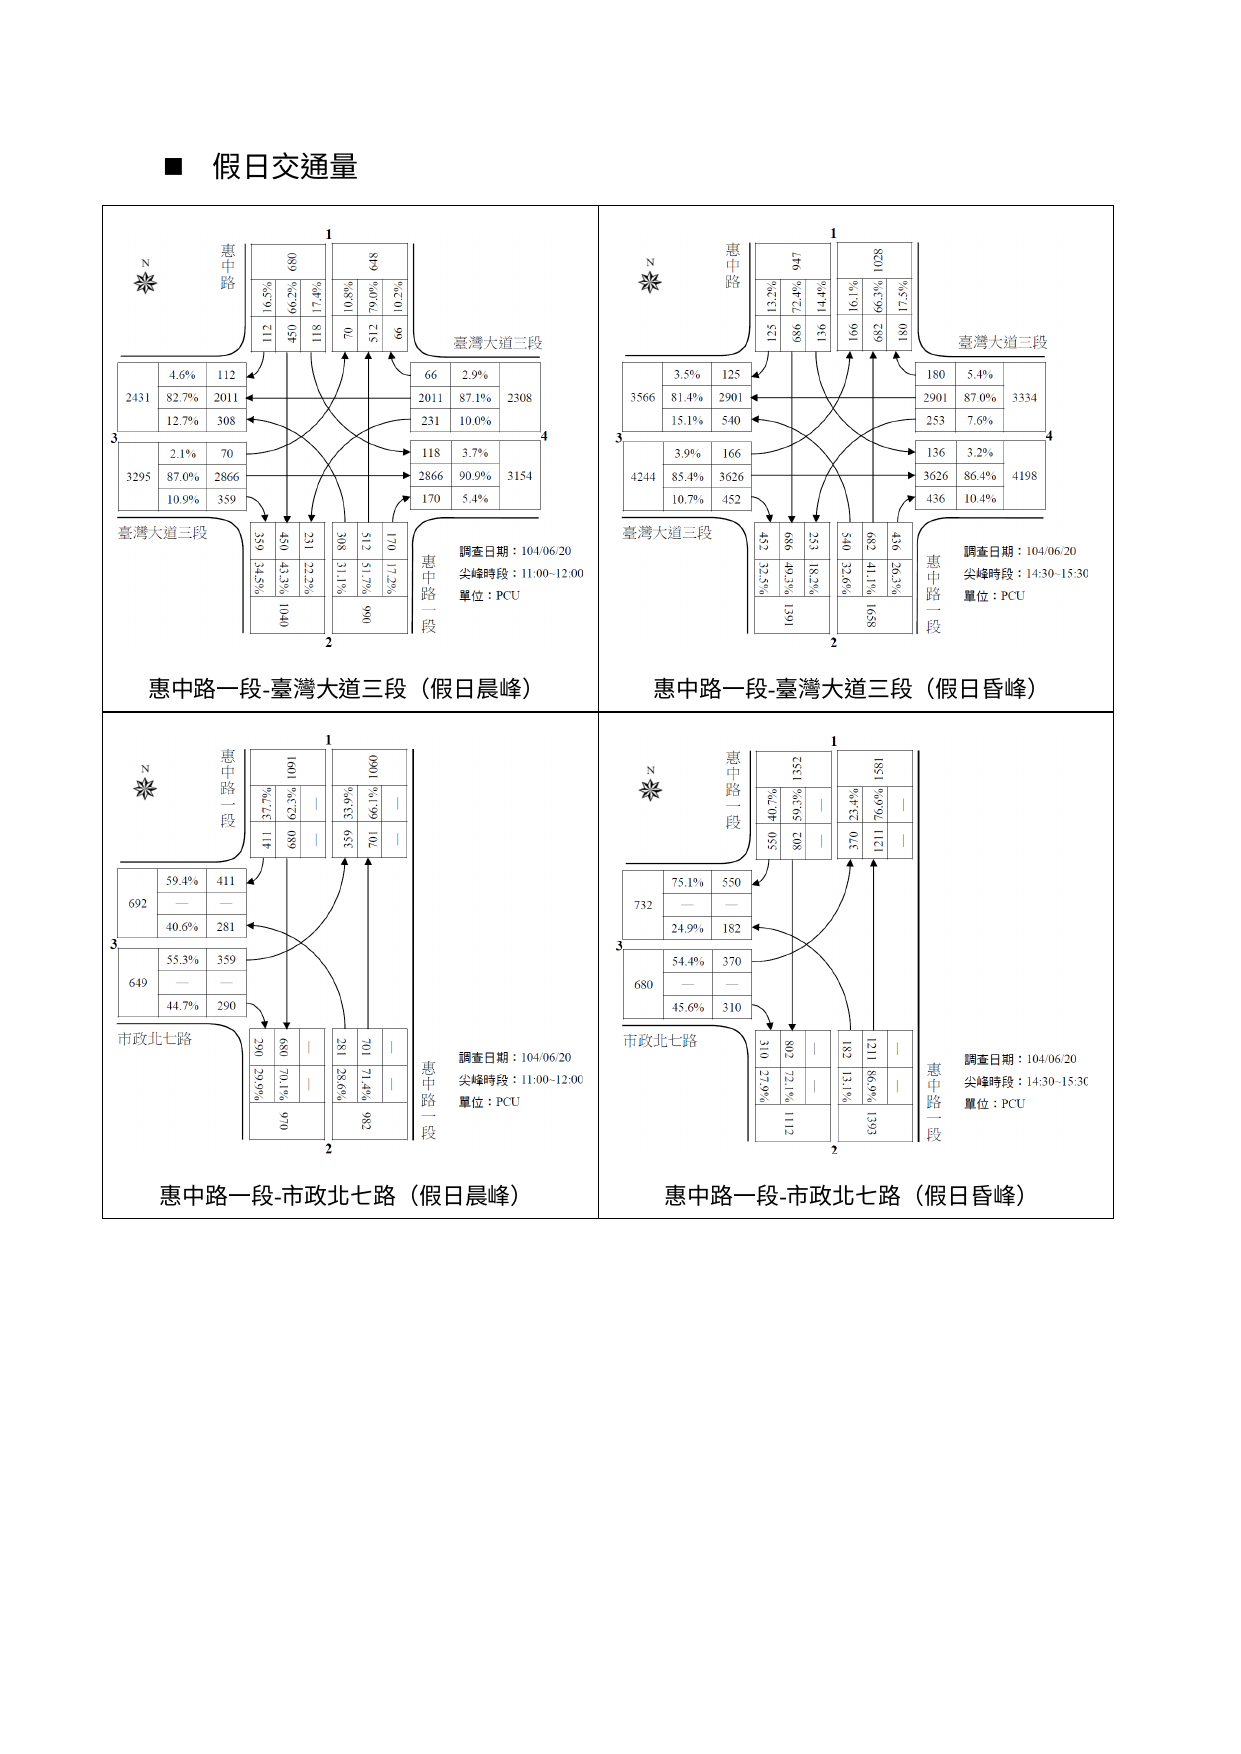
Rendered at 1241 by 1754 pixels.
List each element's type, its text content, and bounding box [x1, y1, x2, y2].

table_cell 惠中路一段-市政北七路（假日晨峰） [103, 713, 598, 1218]
list 假日交通量 [162, 143, 1053, 186]
table_header 惠中路一段-臺灣大道三段（假日晨峰） [103, 206, 598, 711]
table_header 惠中路一段-臺灣大道三段（假日昏峰） [599, 206, 1113, 711]
table_cell 惠中路一段-市政北七路（假日昏峰） [599, 713, 1113, 1218]
